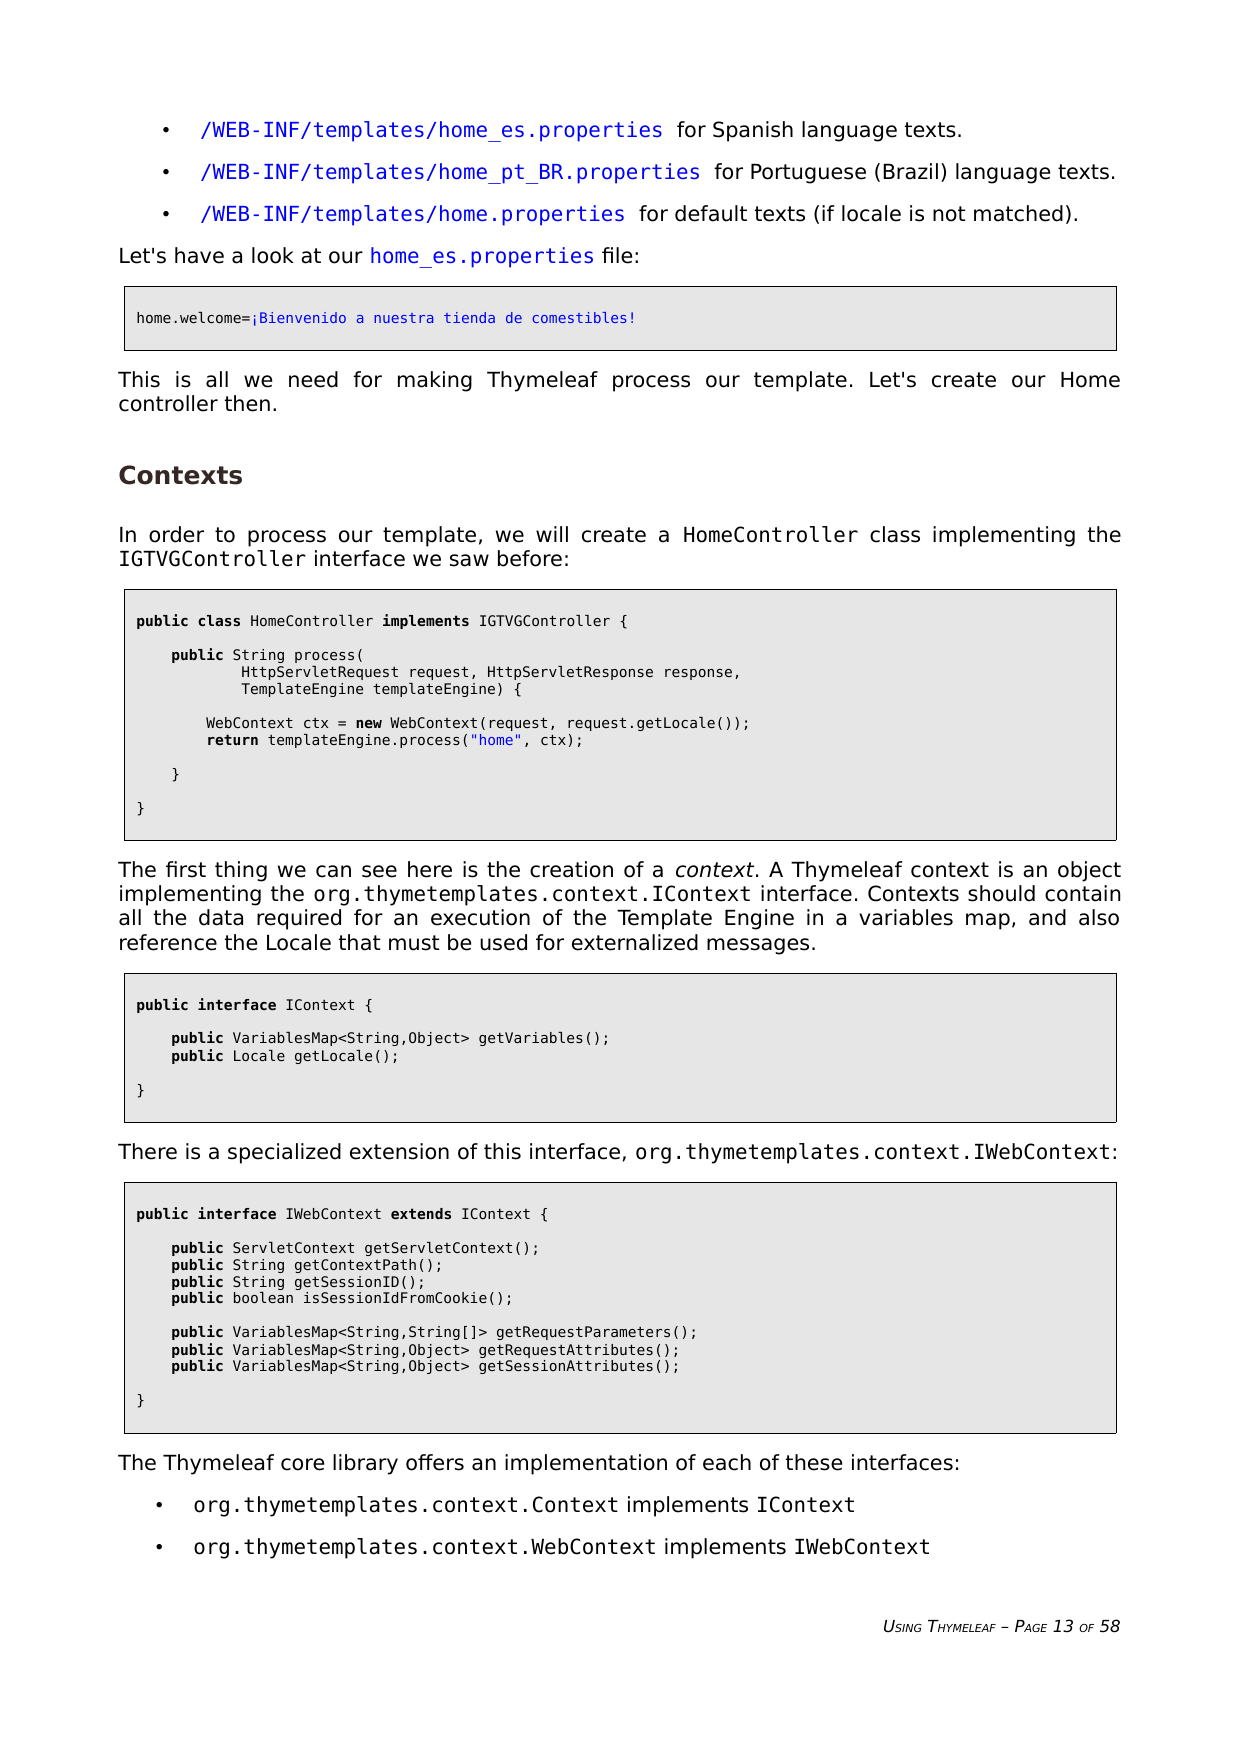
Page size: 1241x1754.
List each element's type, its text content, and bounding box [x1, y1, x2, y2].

subtitle Contexts [118, 461, 1122, 490]
text The Thymeleaf core library offers an implementation of each of these interfaces: [118, 1451, 1122, 1475]
text Let's have a look at our home_es.properties file: [118, 244, 1122, 268]
text This is all we need for making Thymeleaf process our template. Let's create our Home controller then. [118, 368, 1122, 417]
text The first thing we can see here is the creation of a context. A Thymeleaf context is an object implementing the org.thymetemplates.context.IContext interface. Contexts should contain all the data required for an execution of the Template Engine in a variables map, and also reference the Locale that must be used for externalized messages. [118, 858, 1122, 955]
text There is a specialized extension of this interface, org.thymetemplates.context.IWebContext: [118, 1140, 1122, 1164]
list org.thymetemplates.context.WebContext implements IWebContext [156, 1535, 1122, 1559]
text home.welcome=¡Bienvenido a nuestra tienda de comestibles! [125, 287, 1116, 350]
list /WEB-INF/templates/home_es.properties for Spanish language texts. [162, 118, 1122, 142]
list /WEB-INF/templates/home_pt_BR.properties for Portuguese (Brazil) language texts. [162, 160, 1122, 184]
text public interface IWebContext extends IContext { public ServletContext getServletContext(); public String getContextPath(); public String getSessionID(); public boolean isSessionIdFromCookie(); public VariablesMap<String,String[]> getRequestParameters(); public VariablesMap<String,Object> getRequestAttributes(); public VariablesMap<String,Object> getSessionAttributes(); } [125, 1183, 1116, 1433]
list /WEB-INF/templates/home.properties for default texts (if locale is not matched). [162, 202, 1122, 226]
text In order to process our template, we will create a HomeController class implementing the IGTVGController interface we saw before: [118, 523, 1122, 571]
list org.thymetemplates.context.Context implements IContext [156, 1493, 1122, 1517]
text public interface IContext { public VariablesMap<String,Object> getVariables(); public Locale getLocale(); } [125, 974, 1116, 1122]
text public class HomeController implements IGTVGController { public String process( HttpServletRequest request, HttpServletResponse response, TemplateEngine templateEngine) { WebContext ctx = new WebContext(request, request.getLocale()); return templateEngine.process("home", ctx); } } [125, 590, 1116, 840]
